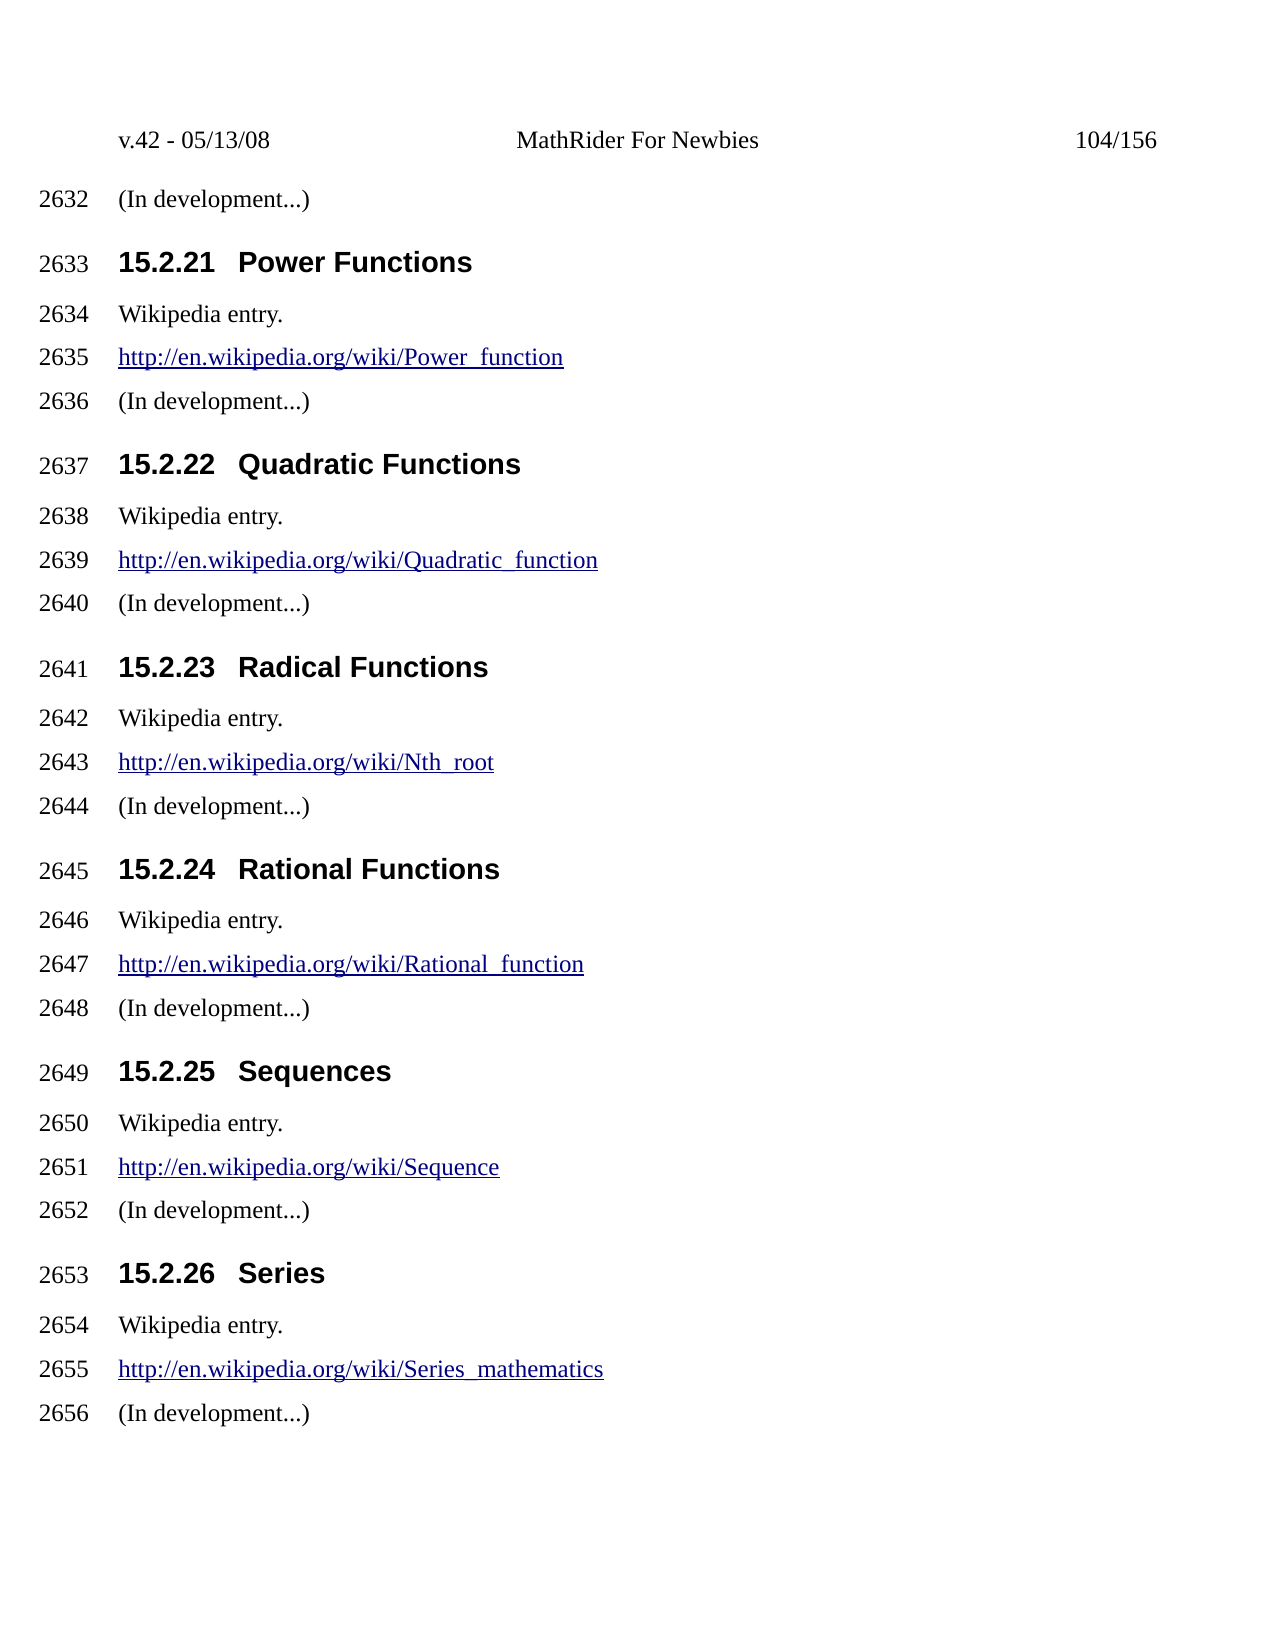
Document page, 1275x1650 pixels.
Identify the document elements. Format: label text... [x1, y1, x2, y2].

text Wikipedia entry. [118, 1108, 1157, 1137]
subtitle Series [118, 1257, 1157, 1290]
text (In development...) [118, 184, 1157, 213]
text http://en.wikipedia.org/wiki/Sequence [118, 1152, 1157, 1180]
text (In development...) [118, 588, 1157, 617]
subtitle Radical Functions [118, 650, 1157, 683]
text Wikipedia entry. [118, 501, 1157, 530]
subtitle Power Functions [118, 245, 1157, 279]
text http://en.wikipedia.org/wiki/Nth_root [118, 747, 1157, 776]
text (In development...) [118, 386, 1157, 415]
subtitle Quadratic Functions [118, 447, 1157, 481]
text Wikipedia entry. [118, 1310, 1157, 1339]
text http://en.wikipedia.org/wiki/Quadratic_function [118, 545, 1157, 573]
text (In development...) [118, 1398, 1157, 1426]
text (In development...) [118, 791, 1157, 819]
subtitle Rational Functions [118, 852, 1157, 886]
text (In development...) [118, 1195, 1157, 1224]
text Wikipedia entry. [118, 906, 1157, 934]
text http://en.wikipedia.org/wiki/Rational_function [118, 949, 1157, 978]
text Wikipedia entry. [118, 703, 1157, 732]
text Wikipedia entry. [118, 299, 1157, 327]
text http://en.wikipedia.org/wiki/Power_function [118, 342, 1157, 371]
text (In development...) [118, 993, 1157, 1022]
subtitle Sequences [118, 1054, 1157, 1088]
text http://en.wikipedia.org/wiki/Series_mathematics [118, 1354, 1157, 1383]
